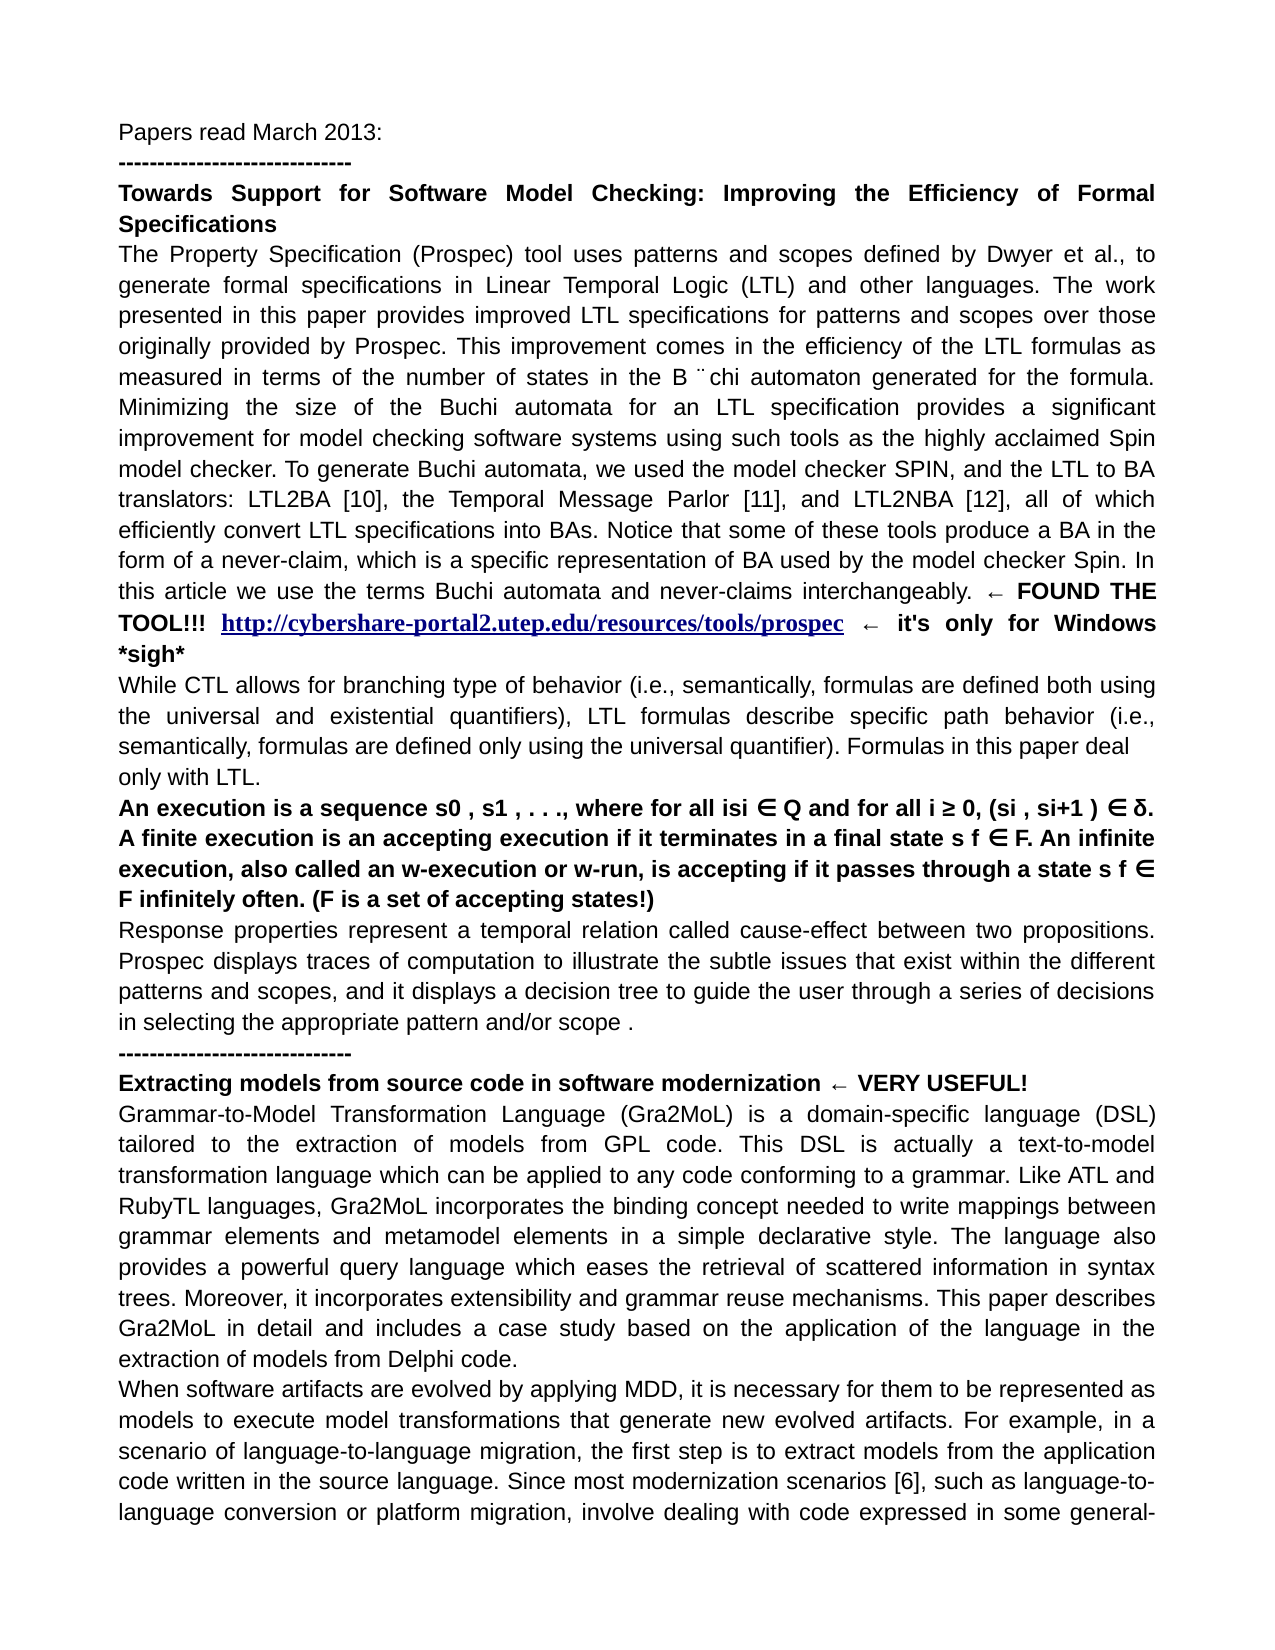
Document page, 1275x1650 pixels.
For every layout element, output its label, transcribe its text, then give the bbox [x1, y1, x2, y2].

text Papers read March 2013: [118, 118, 1157, 145]
text The Property Specification (Prospec) tool uses patterns and scopes defined by Dwyer et al., to generate formal specifications in Linear Temporal Logic (LTL) and other languages. The work presented in this paper provides improved LTL specifications for patterns and scopes over those originally provided by Prospec. This improvement comes in the efficiency of the LTL formulas as measured in terms of the number of states in the B ̈ chi automaton generated for the formula. Minimizing the size of the Buchi automata for an LTL specification provides a significant improvement for model checking software systems using such tools as the highly acclaimed Spin model checker. To generate Buchi automata, we used the model checker SPIN, and the LTL to BA translators: LTL2BA [10], the Temporal Message Parlor [11], and LTL2NBA [12], all of which efficiently convert LTL specifications into BAs. Notice that some of these tools produce a BA in the form of a never-claim, which is a specific representation of BA used by the model checker Spin. In this article we use the terms Buchi automata and never-claims interchangeably. ← FOUND THE TOOL!!! http://cybershare-portal2.utep.edu/resources/tools/prospec ← it's only for Windows *sigh* [118, 241, 1157, 668]
text ------------------------------ [118, 149, 1157, 176]
text ------------------------------ [118, 1039, 1157, 1066]
text Response properties represent a temporal relation called cause-effect between two propositions. Prospec displays traces of computation to illustrate the subtle issues that exist within the different patterns and scopes, and it displays a decision tree to guide the user through a series of decisions in selecting the appropriate pattern and/or scope . [118, 916, 1157, 1035]
text only with LTL. [118, 763, 1157, 790]
text While CTL allows for branching type of behavior (i.e., semantically, formulas are defined both using the universal and existential quantifiers), LTL formulas describe specific path behavior (i.e., semantically, formulas are defined only using the universal quantifier). Formulas in this paper deal [118, 671, 1157, 759]
text Extracting models from source code in software modernization ← VERY USEFUL! [118, 1069, 1157, 1096]
text Towards Support for Software Model Checking: Improving the Efficiency of Formal Specifications [118, 179, 1157, 237]
text When software artifacts are evolved by applying MDD, it is necessary for them to be represented as models to execute model transformations that generate new evolved artifacts. For example, in a scenario of language-to-language migration, the first step is to extract models from the application code written in the source language. Since most modernization scenarios [6], such as language-to-language conversion or platform migration, involve dealing with code expressed in some general- [118, 1376, 1157, 1525]
text An execution is a sequence s0 , s1 , . . ., where for all isi ∈ Q and for all i ≥ 0, (si , si+1 ) ∈ δ. A finite execution is an accepting execution if it terminates in a final state s f ∈ F. An infinite execution, also called an w-execution or w-run, is accepting if it passes through a state s f ∈ F infinitely often. (F is a set of accepting states!) [118, 794, 1157, 913]
text Grammar-to-Model Transformation Language (Gra2MoL) is a domain-specific language (DSL) tailored to the extraction of models from GPL code. This DSL is actually a text-to-model transformation language which can be applied to any code conforming to a grammar. Like ATL and RubyTL languages, Gra2MoL incorporates the binding concept needed to write mappings between grammar elements and metamodel elements in a simple declarative style. The language also provides a powerful query language which eases the retrieval of scattered information in syntax trees. Moreover, it incorporates extensibility and grammar reuse mechanisms. This paper describes Gra2MoL in detail and includes a case study based on the application of the language in the extraction of models from Delphi code. [118, 1100, 1157, 1372]
